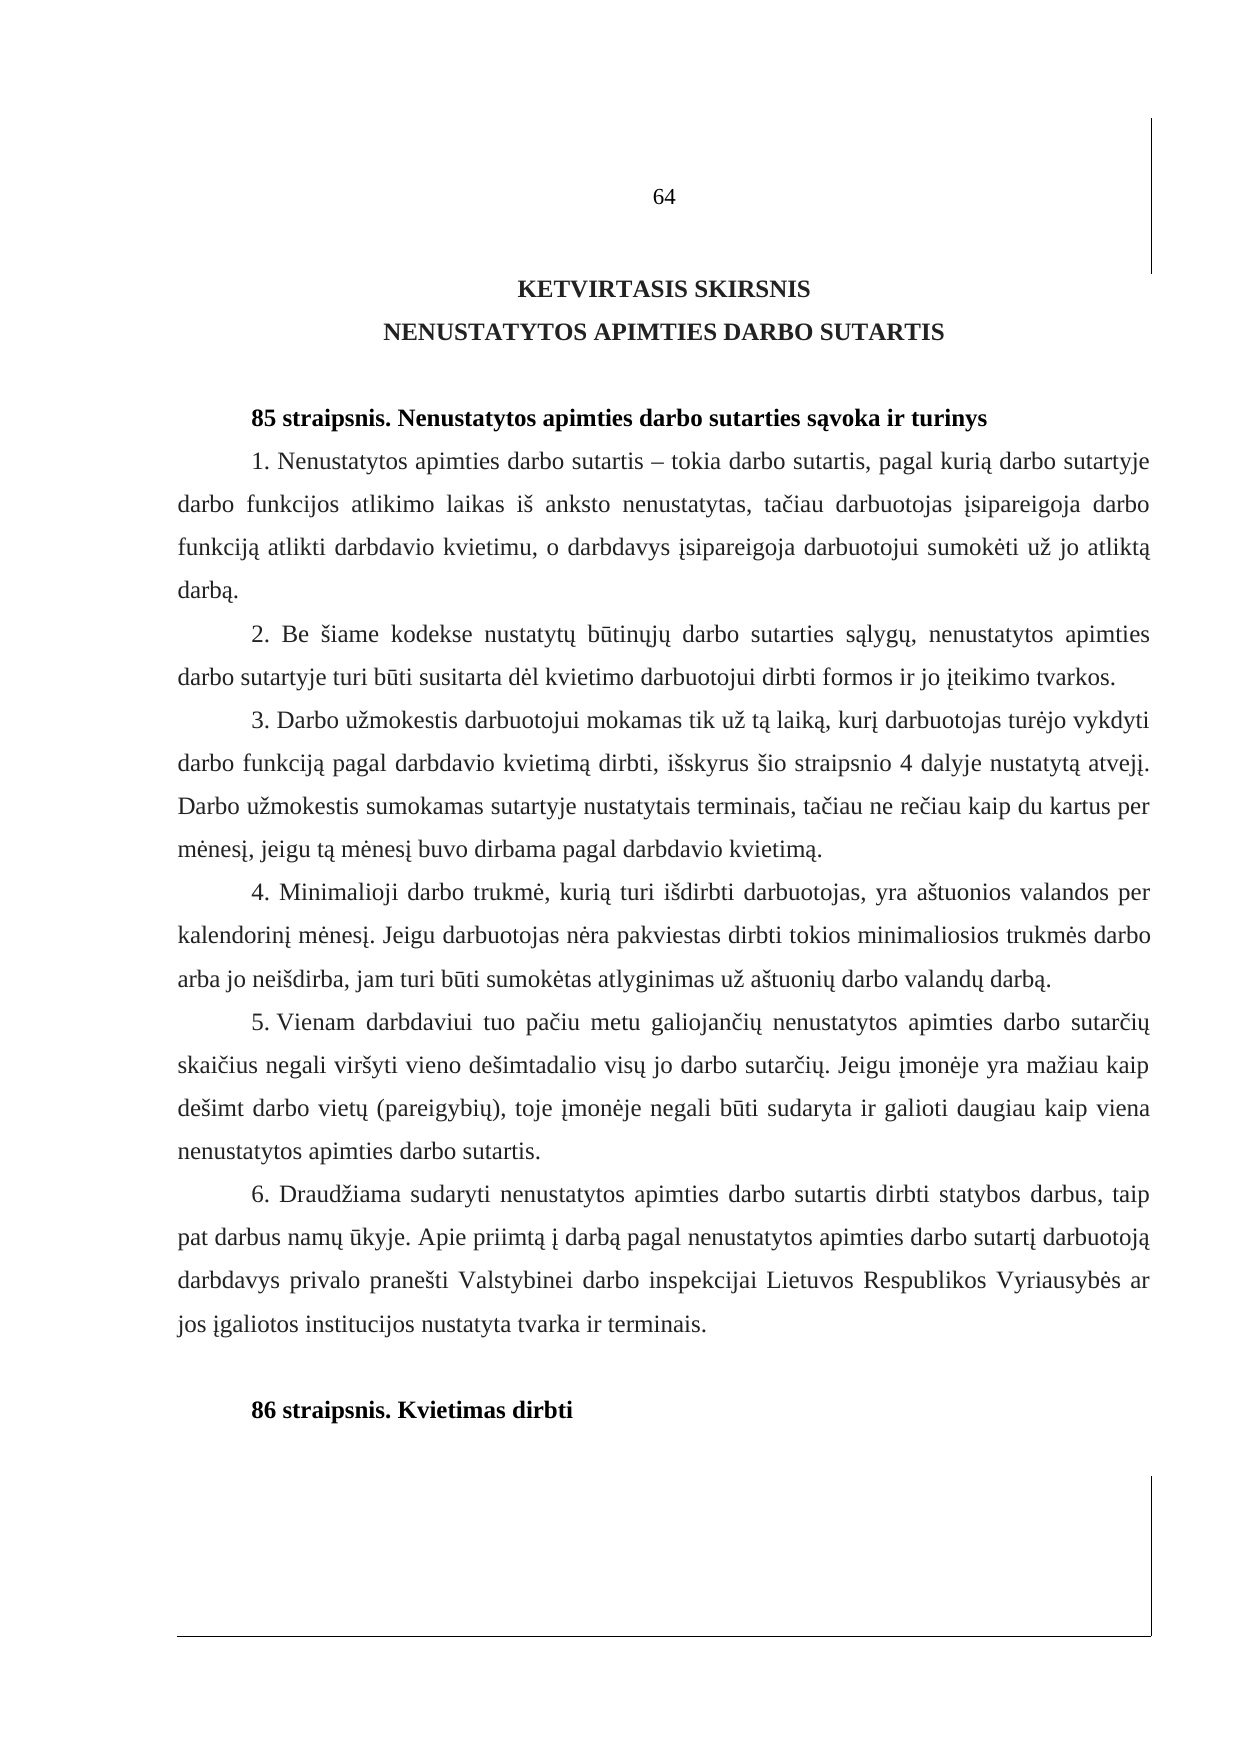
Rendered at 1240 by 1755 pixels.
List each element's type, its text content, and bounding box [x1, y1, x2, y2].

text 85 straipsnis. Nenustatytos apimties darbo sutarties sąvoka ir turinys [251, 403, 1151, 432]
text 2. Be šiame kodekse nustatytų būtinųjų darbo sutarties sąlygų, nenustatytos apimties darbo sutartyje turi būti susitarta dėl kvietimo darbuotojui dirbti formos ir jo įteikimo tvarkos. [177, 619, 1151, 691]
text 86 straipsnis. Kvietimas dirbti [251, 1395, 1151, 1424]
text 4. Minimalioji darbo trukmė, kurią turi išdirbti darbuotojas, yra aštuonios valandos per kalendorinį mėnesį. Jeigu darbuotojas nėra pakviestas dirbti tokios minimaliosios trukmės darbo arba jo neišdirba, jam turi būti sumokėtas atlyginimas už aštuonių darbo valandų darbą. [177, 877, 1151, 992]
text 3. Darbo užmokestis darbuotojui mokamas tik už tą laiką, kurį darbuotojas turėjo vykdyti darbo funkciją pagal darbdavio kvietimą dirbti, išskyrus šio straipsnio 4 dalyje nustatytą atvejį. Darbo užmokestis sumokamas sutartyje nustatytais terminais, tačiau ne rečiau kaip du kartus per mėnesį, jeigu tą mėnesį buvo dirbama pagal darbdavio kvietimą. [177, 705, 1151, 863]
text KETVIRTASIS SKIRSNIS [177, 274, 1151, 302]
text 1. Nenustatytos apimties darbo sutartis – tokia darbo sutartis, pagal kurią darbo sutartyje darbo funkcijos atlikimo laikas iš anksto nenustatytas, tačiau darbuotojas įsipareigoja darbo funkciją atlikti darbdavio kvietimu, o darbdavys įsipareigoja darbuotojui sumokėti už jo atliktą darbą. [177, 446, 1151, 604]
text NENUSTATYTOS APIMTIES DARBO SUTARTIS [177, 317, 1151, 346]
text 6. Draudžiama sudaryti nenustatytos apimties darbo sutartis dirbti statybos darbus, taip pat darbus namų ūkyje. Apie priimtą į darbą pagal nenustatytos apimties darbo sutartį darbuotoją darbdavys privalo pranešti Valstybinei darbo inspekcijai Lietuvos Respublikos Vyriausybės ar jos įgaliotos institucijos nustatyta tvarka ir terminais. [177, 1179, 1151, 1337]
text 5. Vienam darbdaviui tuo pačiu metu galiojančių nenustatytos apimties darbo sutarčių skaičius negali viršyti vieno dešimtadalio visų jo darbo sutarčių. Jeigu įmonėje yra mažiau kaip dešimt darbo vietų (pareigybių), toje įmonėje negali būti sudaryta ir galioti daugiau kaip viena nenustatytos apimties darbo sutartis. [177, 1007, 1151, 1165]
